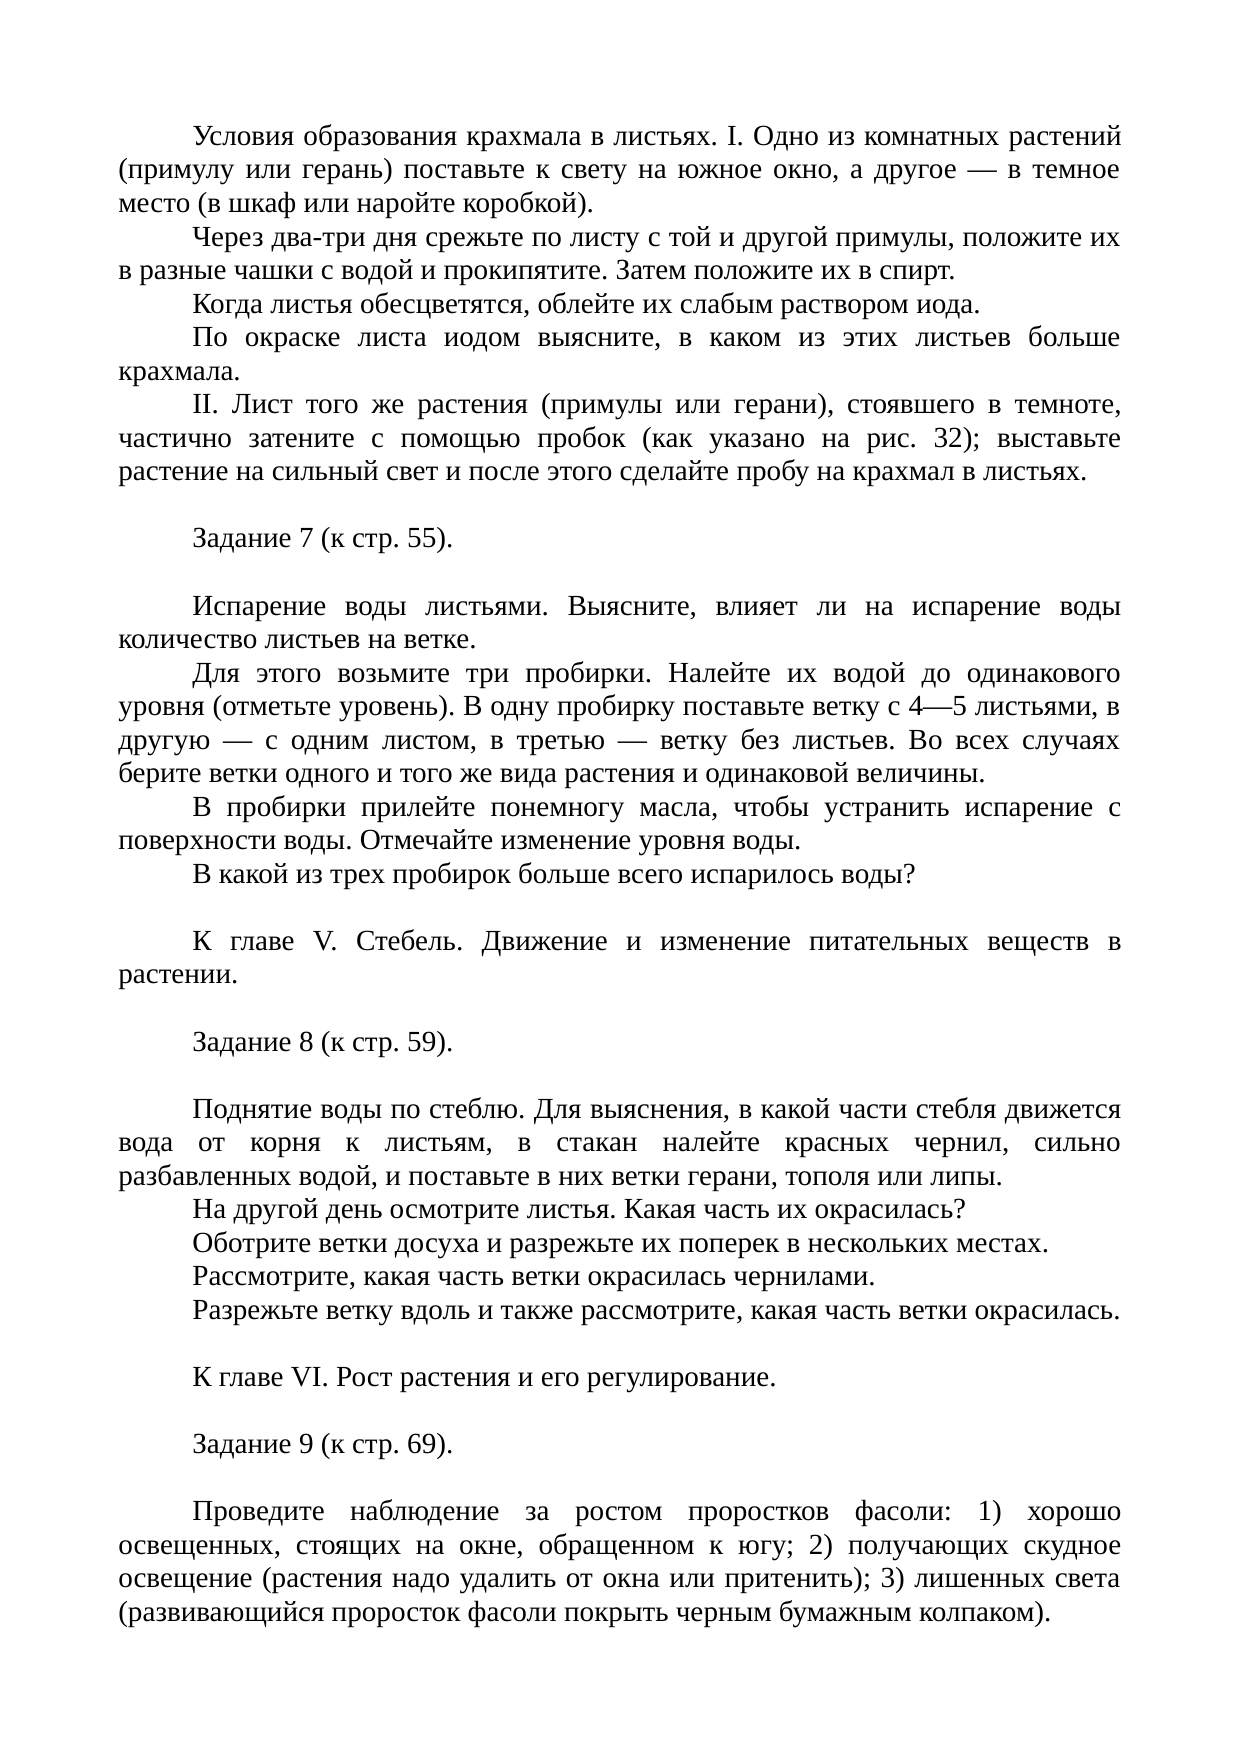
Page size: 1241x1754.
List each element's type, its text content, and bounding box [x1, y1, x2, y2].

text Проведите наблюдение за ростом проростков фасоли: 1) хорошо освещенных, стоящих на окне, обращенном к югу; 2) получающих скудное освещение (растения надо удалить от окна или притенить); 3) лишенных света (развивающийся проросток фасоли покрыть черным бумажным колпаком). [118, 1493, 1122, 1627]
text Задание 8 (к стр. 59). [118, 1024, 1122, 1057]
text В пробирки прилейте понемногу масла, чтобы устранить испарение с поверхности воды. Отмечайте изменение уровня воды. [118, 789, 1122, 856]
text Задание 9 (к стр. 69). [118, 1426, 1122, 1460]
text На другой день осмотрите листья. Какая часть их окрасилась? [118, 1191, 1122, 1225]
text Когда листья обесцветятся, облейте их слабым раствором иода. [118, 286, 1122, 319]
text По окраске листа иодом выясните, в каком из этих листьев больше крахмала. [118, 319, 1122, 386]
text Оботрите ветки досуха и разрежьте их поперек в нескольких местах. [118, 1225, 1122, 1258]
text Разрежьте ветку вдоль и также рассмотрите, какая часть ветки окрасилась. [118, 1292, 1122, 1326]
text К главе V. Стебель. Движение и изменение питательных веществ в растении. [118, 923, 1122, 990]
text II. Лист того же растения (примулы или герани), стоявшего в темноте, частично затените с помощью пробок (как указано на рис. 32); выставьте растение на сильный свет и после этого сделайте пробу на крахмал в листьях. [118, 386, 1122, 487]
text В какой из трех пробирок больше всего испарилось воды? [118, 856, 1122, 889]
text Через два-три дня срежьте по листу с той и другой примулы, положите их в разные чашки с водой и прокипятите. Затем положите их в спирт. [118, 219, 1122, 286]
text Задание 7 (к стр. 55). [118, 521, 1122, 554]
text Для этого возьмите три пробирки. Налейте их водой до одинакового уровня (отметьте уровень). В одну пробирку поставьте ветку с 4—5 листьями, в другую — с одним листом, в третью — ветку без листьев. Во всех случаях берите ветки одного и того же вида растения и одинаковой величины. [118, 655, 1122, 789]
text Испарение воды листьями. Выясните, влияет ли на испарение воды количество листьев на ветке. [118, 588, 1122, 655]
text Рассмотрите, какая часть ветки окрасилась чернилами. [118, 1258, 1122, 1292]
text К главе VI. Рост растения и его регулирование. [118, 1359, 1122, 1393]
text Условия образования крахмала в листьях. I. Одно из комнатных растений (примулу или герань) поставьте к свету на южное окно, а другое — в темное место (в шкаф или наройте коробкой). [118, 118, 1122, 219]
text Поднятие воды по стеблю. Для выяснения, в какой части стебля движется вода от корня к листьям, в стакан налейте красных чернил, сильно разбавленных водой, и поставьте в них ветки герани, тополя или липы. [118, 1091, 1122, 1191]
